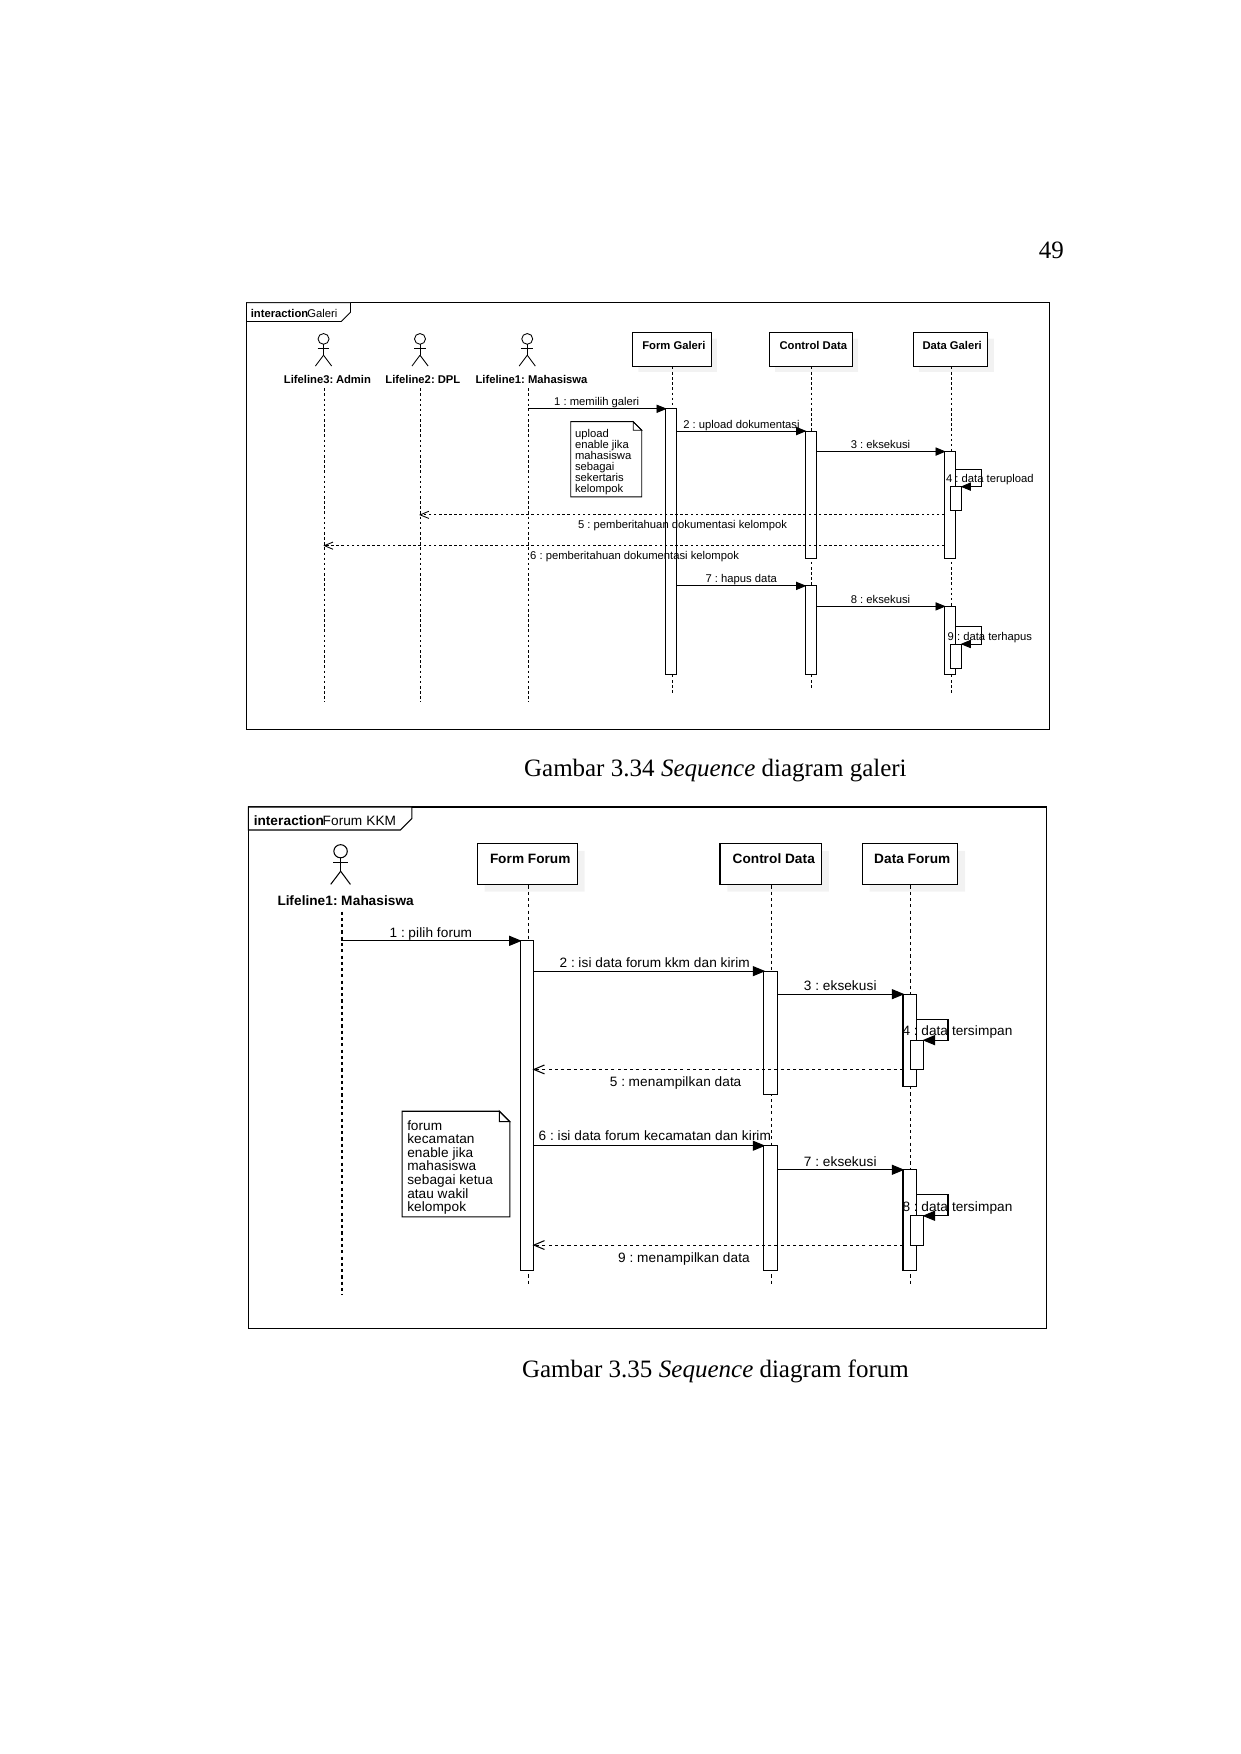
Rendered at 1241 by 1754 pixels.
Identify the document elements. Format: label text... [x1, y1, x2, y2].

text Gambar 3.34 Sequence diagram galeri [367, 294, 1063, 782]
text Gambar 3.35 Sequence diagram forum [367, 796, 1063, 1383]
